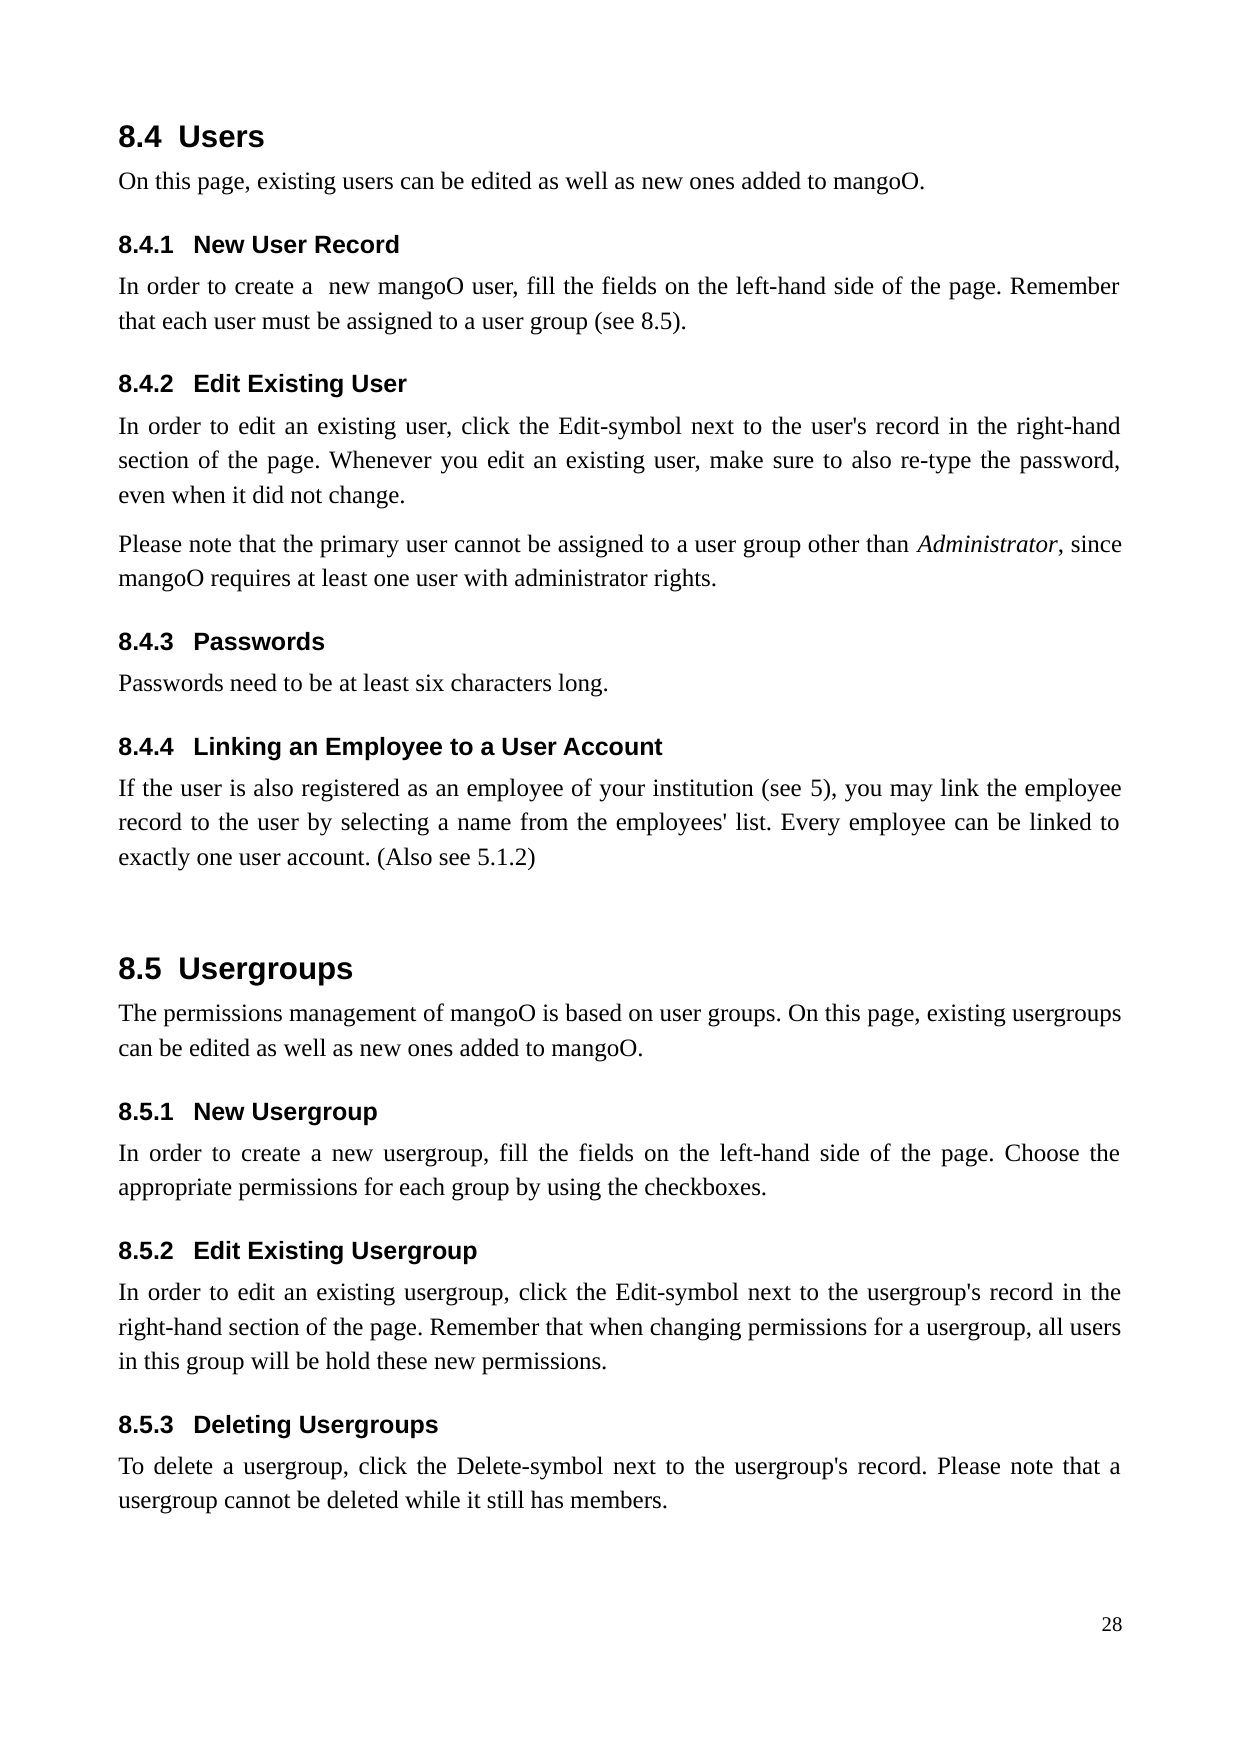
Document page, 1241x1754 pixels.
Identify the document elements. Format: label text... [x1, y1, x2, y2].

subtitle Passwords [118, 627, 1122, 656]
subtitle Usergroups [118, 950, 1122, 986]
text On this page, existing users can be edited as well as new ones added to mangoO. [118, 166, 1122, 195]
subtitle Linking an Employee to a User Account [118, 732, 1122, 761]
subtitle New User Record [118, 230, 1122, 259]
text In order to create a new usergroup, fill the fields on the left-hand side of the page. Choose the appropriate permissions for each group by using the checkboxes. [118, 1138, 1122, 1201]
text In order to edit an existing usergroup, click the Edit-symbol next to the usergroup's record in the right-hand section of the page. Remember that when changing permissions for a usergroup, all users in this group will be hold these new permissions. [118, 1277, 1122, 1375]
text To delete a usergroup, click the Delete-symbol next to the usergroup's record. Please note that a usergroup cannot be deleted while it still has members. [118, 1451, 1122, 1514]
text In order to edit an existing user, click the Edit-symbol next to the user's record in the right-hand section of the page. Whenever you edit an existing user, make sure to also re-type the password, even when it did not change. [118, 411, 1122, 508]
subtitle Users [118, 118, 1122, 154]
text In order to create a new mangoO user, fill the fields on the left-hand side of the page. Remember that each user must be assigned to a user group (see 8.5). [118, 271, 1122, 334]
subtitle Deleting Usergroups [118, 1410, 1122, 1438]
subtitle Edit Existing User [118, 369, 1122, 398]
subtitle New Usergroup [118, 1097, 1122, 1125]
text If the user is also registered as an employee of your institution (see 5), you may link the employee record to the user by selecting a name from the employees' list. Every employee can be linked to exactly one user account. (Also see 5.1.2) [118, 773, 1122, 871]
text The permissions management of mangoO is based on user groups. On this page, existing usergroups can be edited as well as new ones added to mangoO. [118, 998, 1122, 1062]
subtitle Edit Existing Usergroup [118, 1236, 1122, 1265]
text Passwords need to be at least six characters long. [118, 668, 1122, 697]
text Please note that the primary user cannot be assigned to a user group other than Administrator, since mangoO requires at least one user with administrator rights. [118, 529, 1122, 592]
